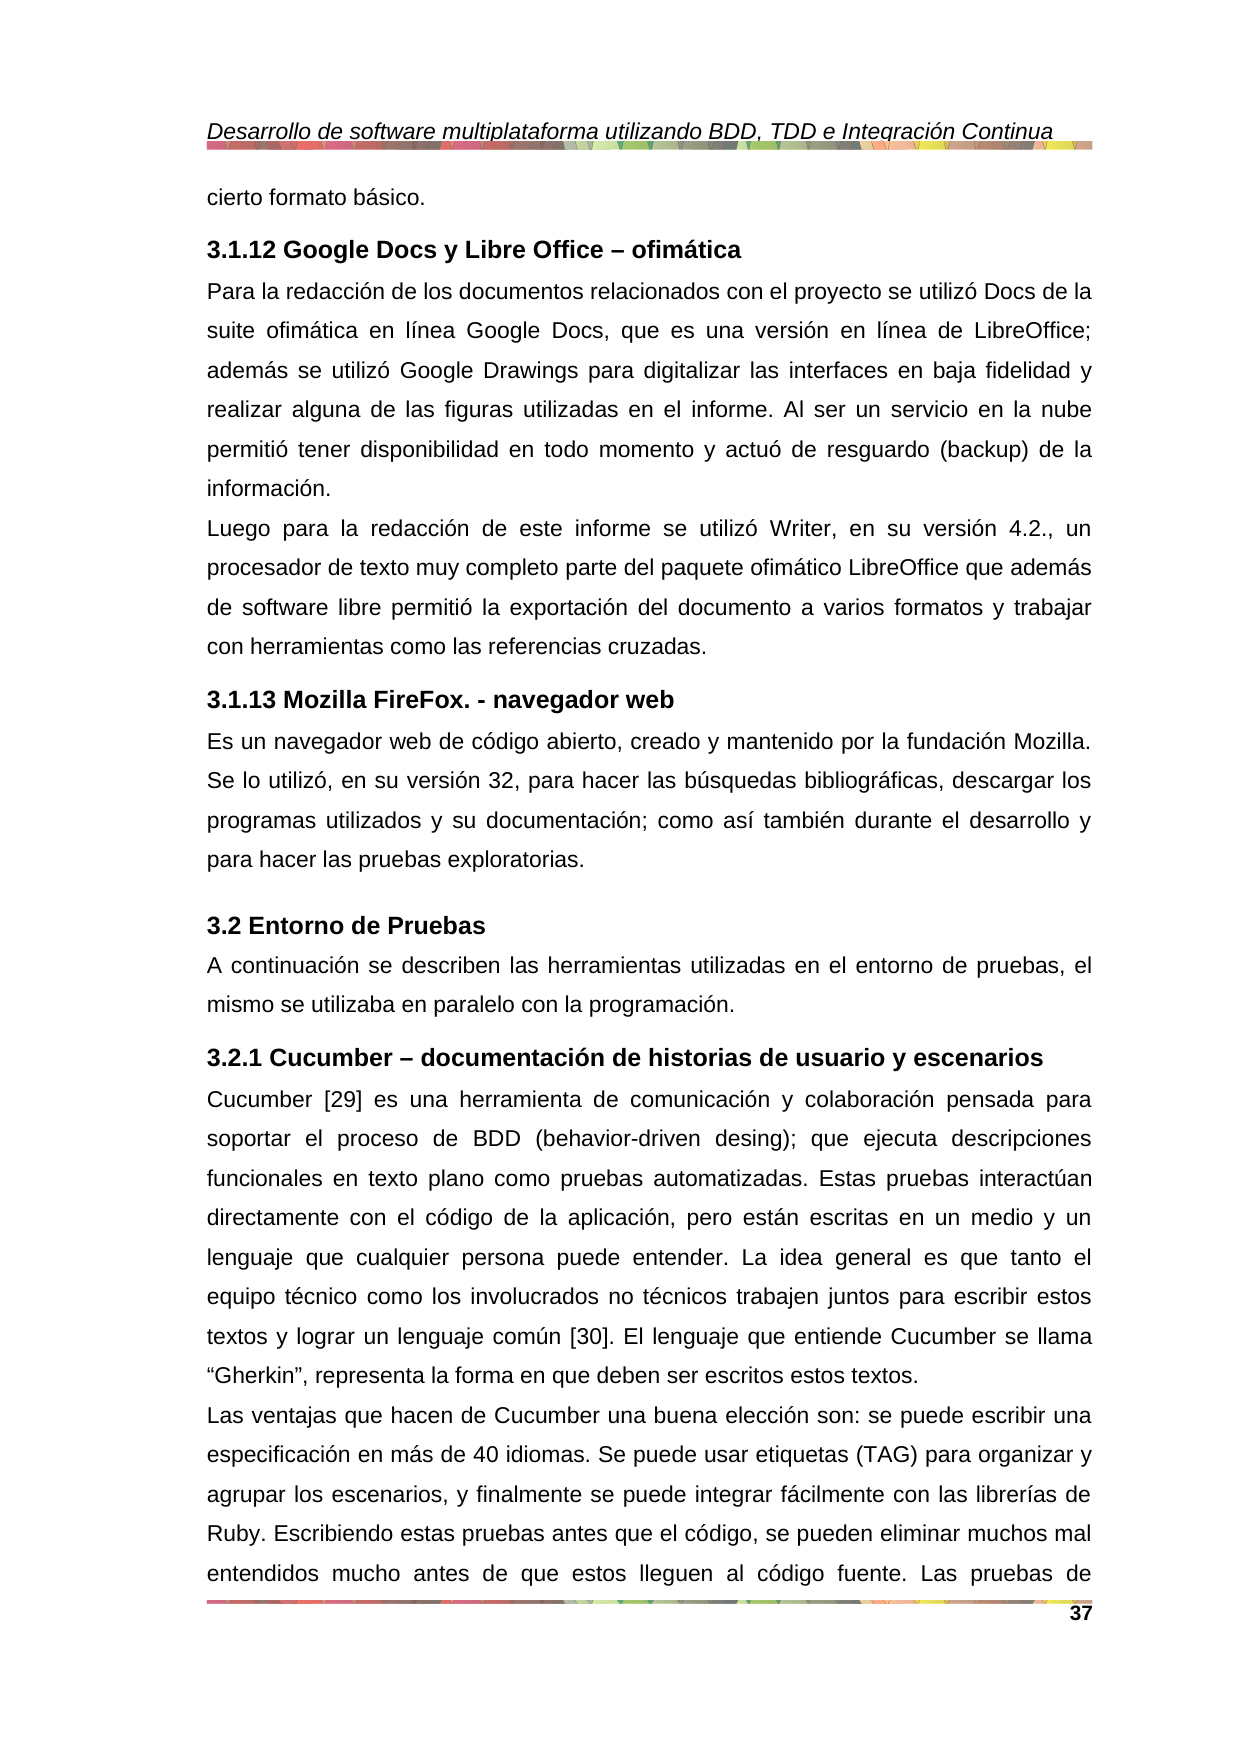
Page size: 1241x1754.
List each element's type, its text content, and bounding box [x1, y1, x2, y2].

text 3.2.1 Cucumber – documentación de historias de usuario y escenarios [207, 1043, 1093, 1071]
text cierto formato básico. [207, 184, 1093, 210]
text Es un navegador web de código abierto, creado y mantenido por la fundación Mozilla. Se lo utilizó, en su versión 32, para hacer las búsquedas bibliográficas, descargar los programas utilizados y su documentación; como así también durante el desarrollo y para hacer las pruebas exploratorias. [207, 728, 1093, 872]
text Luego para la redacción de este informe se utilizó Writer, en su versión 4.2., un procesador de texto muy completo parte del paquete ofimático LibreOffice que además de software libre permitió la exportación del documento a varios formatos y trabajar con herramientas como las referencias cruzadas. [207, 515, 1093, 660]
text Para la redacción de los documentos relacionados con el proyecto se utilizó Docs de la suite ofimática en línea Google Docs, que es una versión en línea de LibreOffice; además se utilizó Google Drawings para digitalizar las interfaces en baja fidelidad y realizar alguna de las figuras utilizadas en el informe. Al ser un servicio en la nube permitió tener disponibilidad en todo momento y actuó de resguardo (backup) de la información. [207, 278, 1093, 502]
list 3.1.12 Google Docs y Libre Office – ofimática [207, 235, 1093, 264]
subtitle 3.2 Entorno de Pruebas [207, 911, 1093, 939]
text Cucumber [29] es una herramienta de comunicación y colaboración pensada para soportar el proceso de BDD (behavior-driven desing); que ejecuta descripciones funcionales en texto plano como pruebas automatizadas. Estas pruebas interactúan directamente con el código de la aplicación, pero están escritas en un medio y un lenguaje que cualquier persona puede entender. La idea general es que tanto el equipo técnico como los involucrados no técnicos trabajen juntos para escribir estos textos y lograr un lenguaje común [30]. El lenguaje que entiende Cucumber se llama “Gherkin”, representa la forma en que deben ser escritos estos textos. [207, 1086, 1093, 1388]
text A continuación se describen las herramientas utilizadas en el entorno de pruebas, el mismo se utilizaba en paralelo con la programación. [207, 952, 1093, 1018]
list 3.1.13 Mozilla FireFox. - navegador web [207, 684, 1093, 713]
text Las ventajas que hacen de Cucumber una buena elección son: se puede escribir una especificación en más de 40 idiomas. Se puede usar etiquetas (TAG) para organizar y agrupar los escenarios, y finalmente se puede integrar fácilmente con las librerías de Ruby. Escribiendo estas pruebas antes que el código, se pueden eliminar muchos mal entendidos mucho antes de que estos lleguen al código fuente. Las pruebas de [207, 1402, 1093, 1586]
